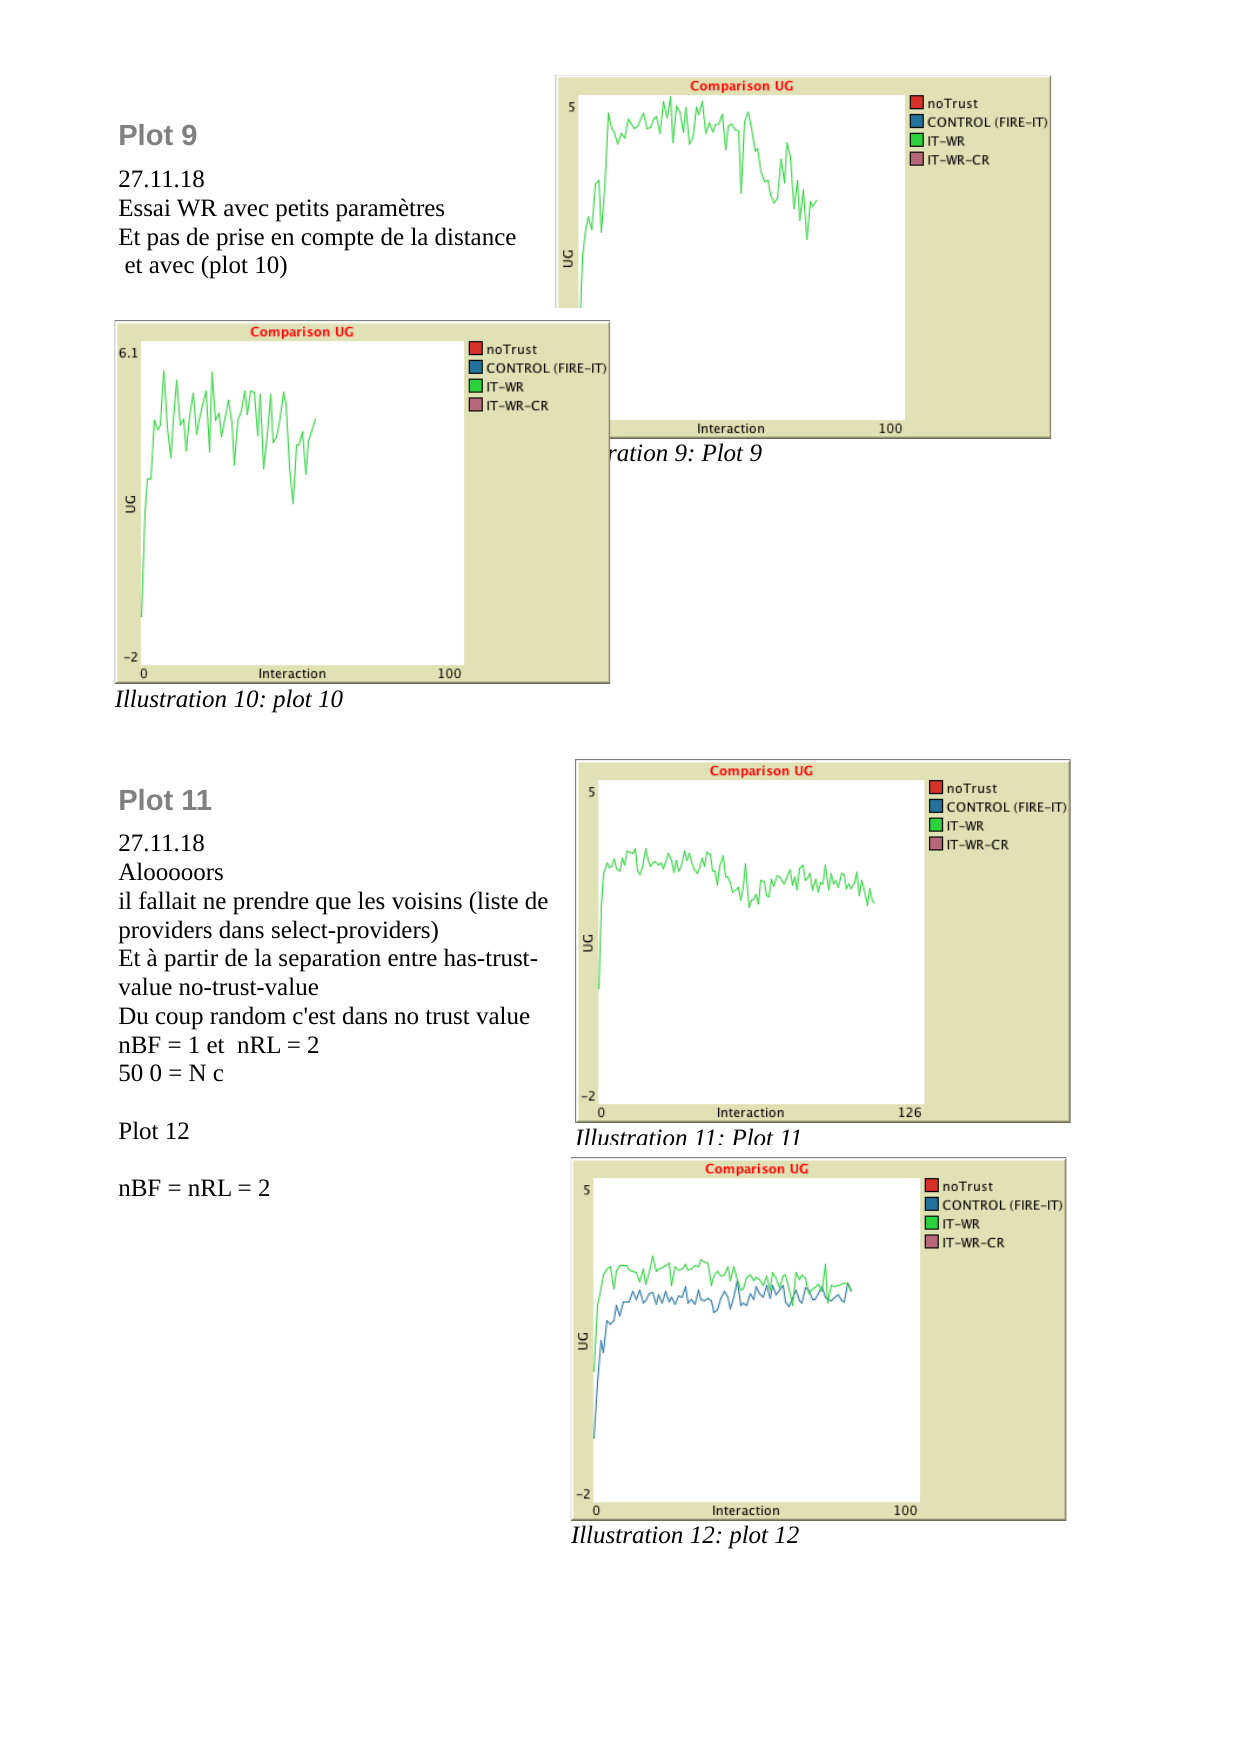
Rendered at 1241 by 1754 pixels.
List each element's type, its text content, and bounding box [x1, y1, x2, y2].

text [1071, 886, 1122, 943]
picture [570, 1157, 1067, 1521]
text Alooooors [118, 857, 575, 886]
text il fallait ne prendre que les voisins (liste de providers dans select-providers) [118, 886, 575, 943]
picture [575, 759, 1071, 1123]
text nBF = 1 et nRL = 2 [118, 1030, 575, 1058]
text [1071, 857, 1122, 886]
subtitle Plot 9 [118, 118, 555, 152]
subtitle Plot 11 [118, 782, 575, 816]
subtitle [1052, 118, 1122, 152]
text [1071, 943, 1122, 1001]
text [1071, 828, 1122, 857]
text Et à partir de la separation entre has-trust-value no-trust-value [118, 943, 575, 1001]
text Illustration 9: Plot 9 [611, 439, 1051, 467]
text Plot 12 [118, 1116, 575, 1145]
text Illustration 11: Plot 11 [575, 1123, 1071, 1152]
text 27.11.18 [118, 828, 575, 857]
text Essai WR avec petits paramètres [118, 193, 555, 222]
text [1071, 1116, 1122, 1145]
text et avec (plot 10) [118, 250, 555, 279]
text 27.11.18 [118, 164, 555, 193]
text Du coup random c'est dans no trust value [118, 1001, 575, 1030]
text [1071, 1030, 1122, 1058]
text 50 0 = N c [118, 1058, 575, 1087]
text [1071, 1058, 1122, 1087]
picture [114, 75, 1052, 684]
text Et pas de prise en compte de la distance [118, 222, 555, 250]
text [1071, 1001, 1122, 1030]
subtitle [556, 62, 1051, 75]
subtitle [1071, 782, 1122, 816]
text [1052, 164, 1122, 193]
text [1052, 193, 1122, 222]
text [1067, 1173, 1122, 1202]
text [1052, 222, 1122, 250]
text nBF = nRL = 2 [118, 1173, 570, 1202]
text Illustration 10: plot 10 [114, 684, 610, 712]
text [1052, 250, 1122, 279]
text Illustration 12: plot 12 [571, 1521, 1067, 1549]
